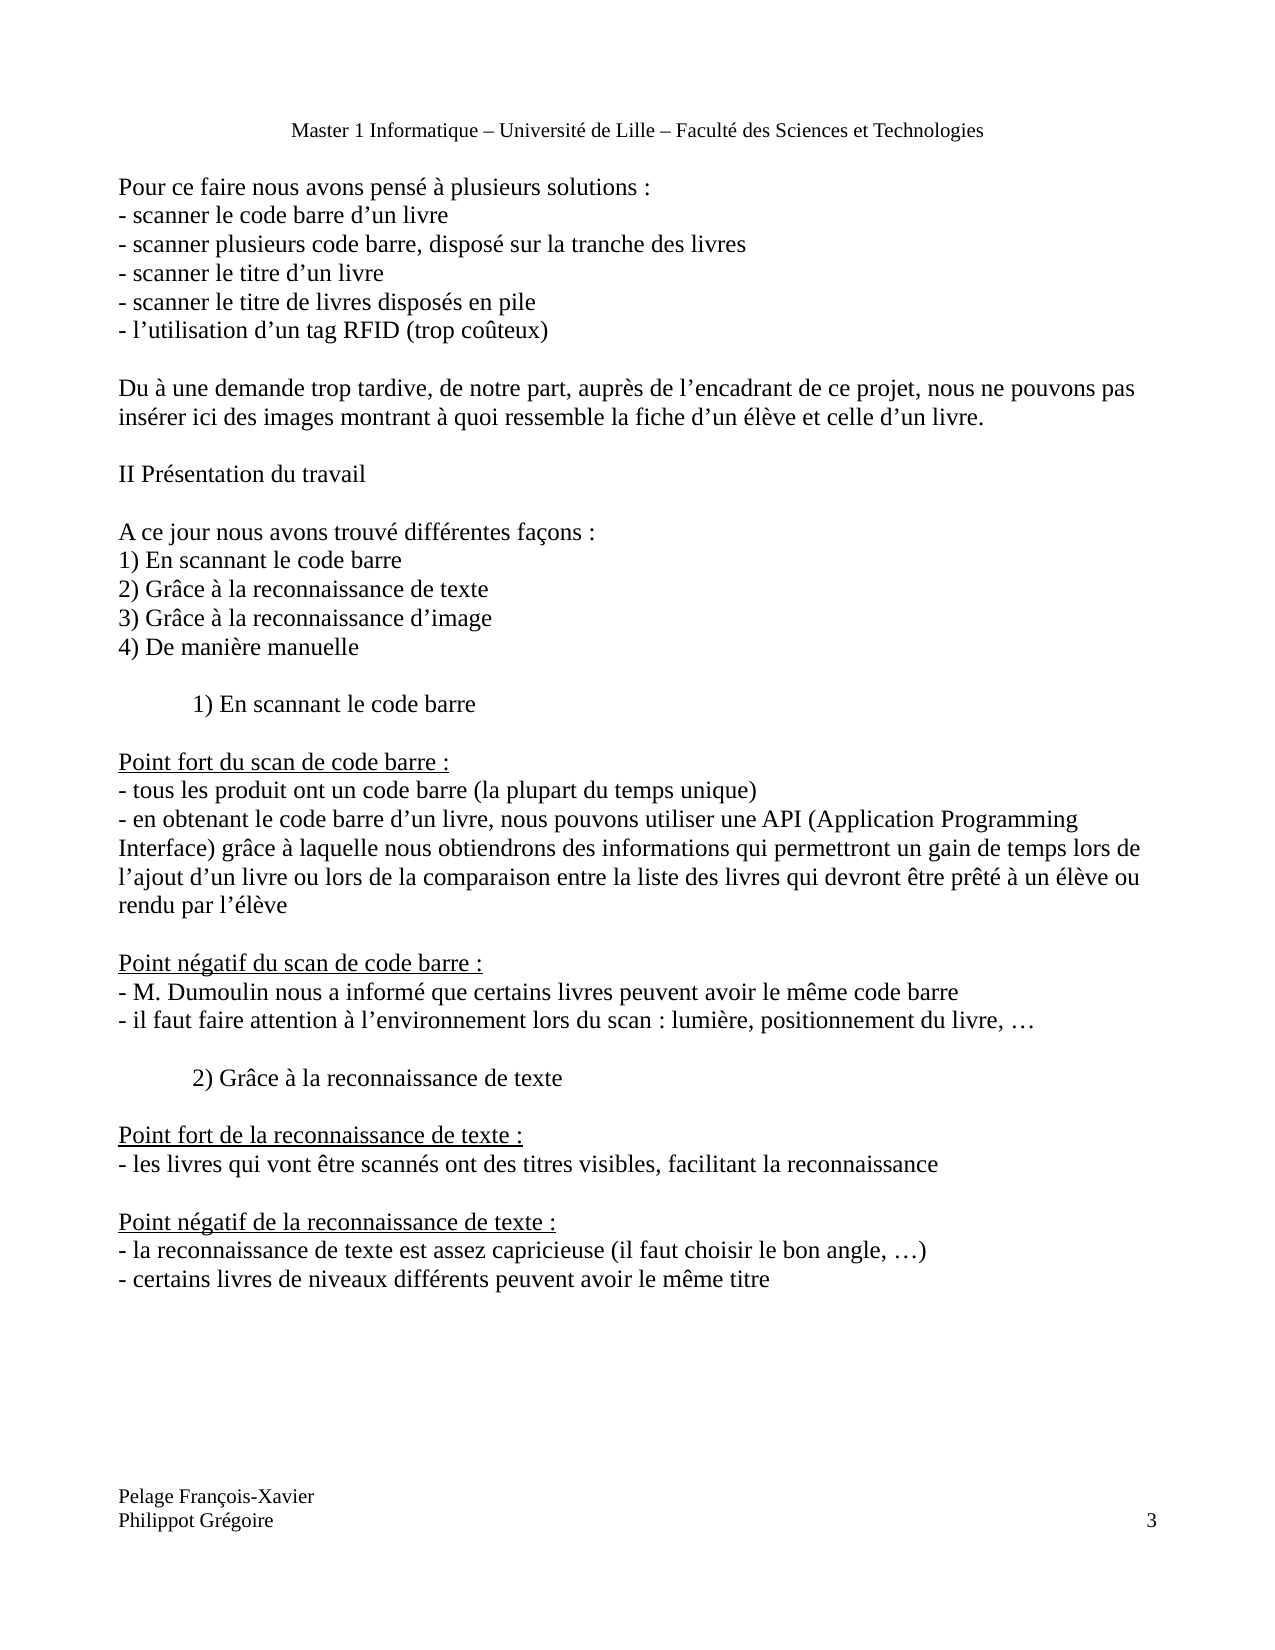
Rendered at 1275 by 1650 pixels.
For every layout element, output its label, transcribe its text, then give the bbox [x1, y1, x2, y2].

text Point fort du scan de code barre : [118, 747, 1157, 775]
text - M. Dumoulin nous a informé que certains livres peuvent avoir le même code barre [118, 977, 1157, 1005]
text - scanner le titre d’un livre [118, 258, 1157, 287]
text - l’utilisation d’un tag RFID (trop coûteux) [118, 315, 1157, 344]
text 3) Grâce à la reconnaissance d’image [118, 603, 1157, 632]
text A ce jour nous avons trouvé différentes façons : [118, 517, 1157, 545]
text Point négatif de la reconnaissance de texte : [118, 1207, 1157, 1235]
text - en obtenant le code barre d’un livre, nous pouvons utiliser une API (Application Programming Interface) grâce à laquelle nous obtiendrons des informations qui permettront un gain de temps lors de l’ajout d’un livre ou lors de la comparaison entre la liste des livres qui devront être prêté à un élève ou rendu par l’élève [118, 804, 1157, 919]
text - scanner le titre de livres disposés en pile [118, 287, 1157, 315]
text II Présentation du travail [118, 459, 1157, 488]
text - les livres qui vont être scannés ont des titres visibles, facilitant la reconnaissance [118, 1149, 1157, 1178]
text - scanner le code barre d’un livre [118, 200, 1157, 229]
text 1) En scannant le code barre [118, 545, 1157, 574]
text Point négatif du scan de code barre : [118, 948, 1157, 977]
text - certains livres de niveaux différents peuvent avoir le même titre [118, 1264, 1157, 1293]
text Pour ce faire nous avons pensé à plusieurs solutions : [118, 172, 1157, 200]
text Point fort de la reconnaissance de texte : [118, 1120, 1157, 1149]
text Du à une demande trop tardive, de notre part, auprès de l’encadrant de ce projet, nous ne pouvons pas insérer ici des images montrant à quoi ressemble la fiche d’un élève et celle d’un livre. [118, 373, 1157, 430]
text - tous les produit ont un code barre (la plupart du temps unique) [118, 775, 1157, 804]
text - scanner plusieurs code barre, disposé sur la tranche des livres [118, 229, 1157, 258]
text 4) De manière manuelle [118, 632, 1157, 660]
text 1) En scannant le code barre [118, 689, 1157, 718]
text - il faut faire attention à l’environnement lors du scan : lumière, positionnement du livre, … [118, 1005, 1157, 1034]
text 2) Grâce à la reconnaissance de texte [118, 574, 1157, 603]
text 2) Grâce à la reconnaissance de texte [118, 1063, 1157, 1092]
text - la reconnaissance de texte est assez capricieuse (il faut choisir le bon angle, …) [118, 1235, 1157, 1264]
